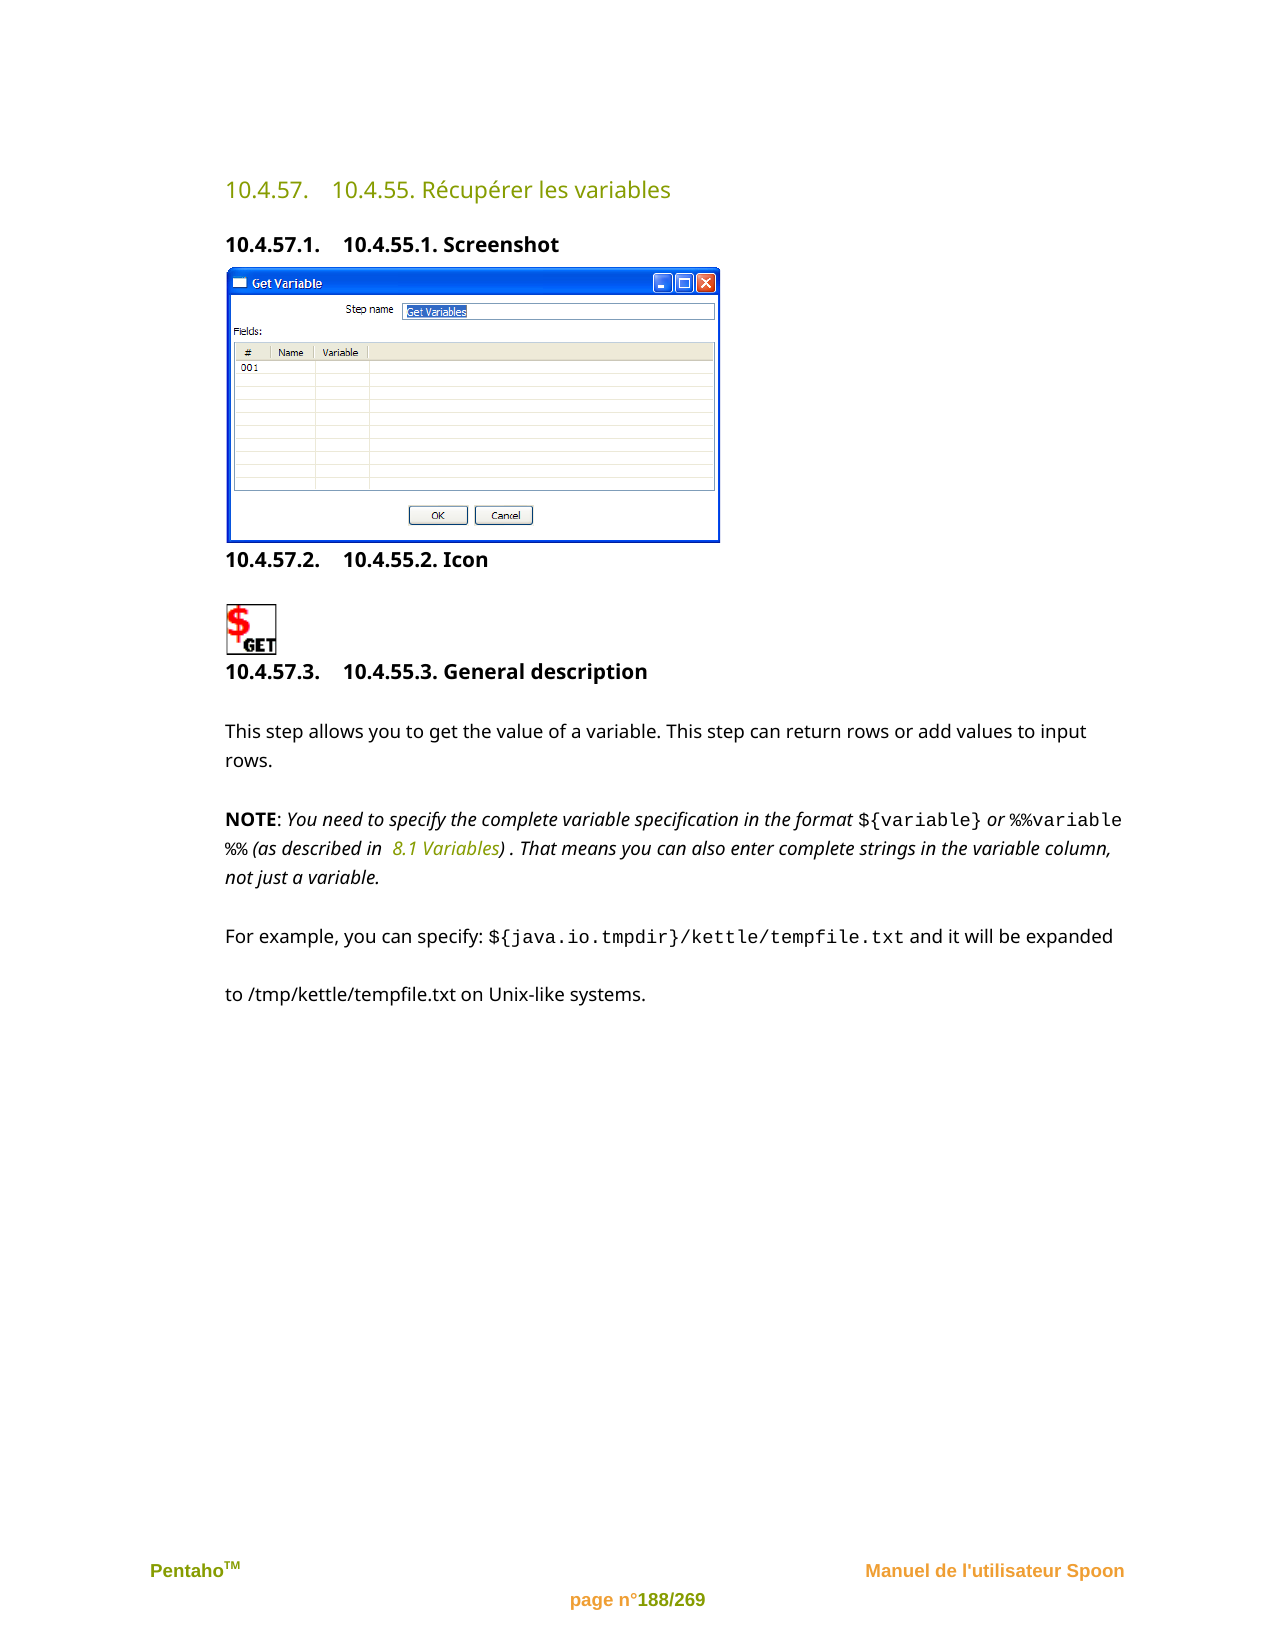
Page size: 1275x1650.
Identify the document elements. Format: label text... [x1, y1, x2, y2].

subtitle 10.4.55.1. Screenshot [225, 229, 1125, 258]
subtitle 10.4.55.3. General description [225, 598, 1125, 685]
text to /tmp/kettle/tempfile.txt on Unix-like systems. [225, 978, 1125, 1007]
text This step allows you to get the value of a variable. This step can return rows or add values to input rows. [225, 715, 1125, 773]
subtitle 10.4.55. Récupérer les variables [225, 175, 1125, 204]
picture [226, 604, 277, 655]
subtitle 10.4.55.2. Icon [225, 283, 1125, 573]
text For example, you can specify: ${java.io.tmpdir}/kettle/tempfile.txt and it will be expanded [225, 920, 1125, 949]
text NOTE: You need to specify the complete variable specification in the format ${variable} or %%variable%% (as described in 8.1 Variables) . That means you can also enter complete strings in the variable column, not just a variable. [225, 803, 1125, 890]
